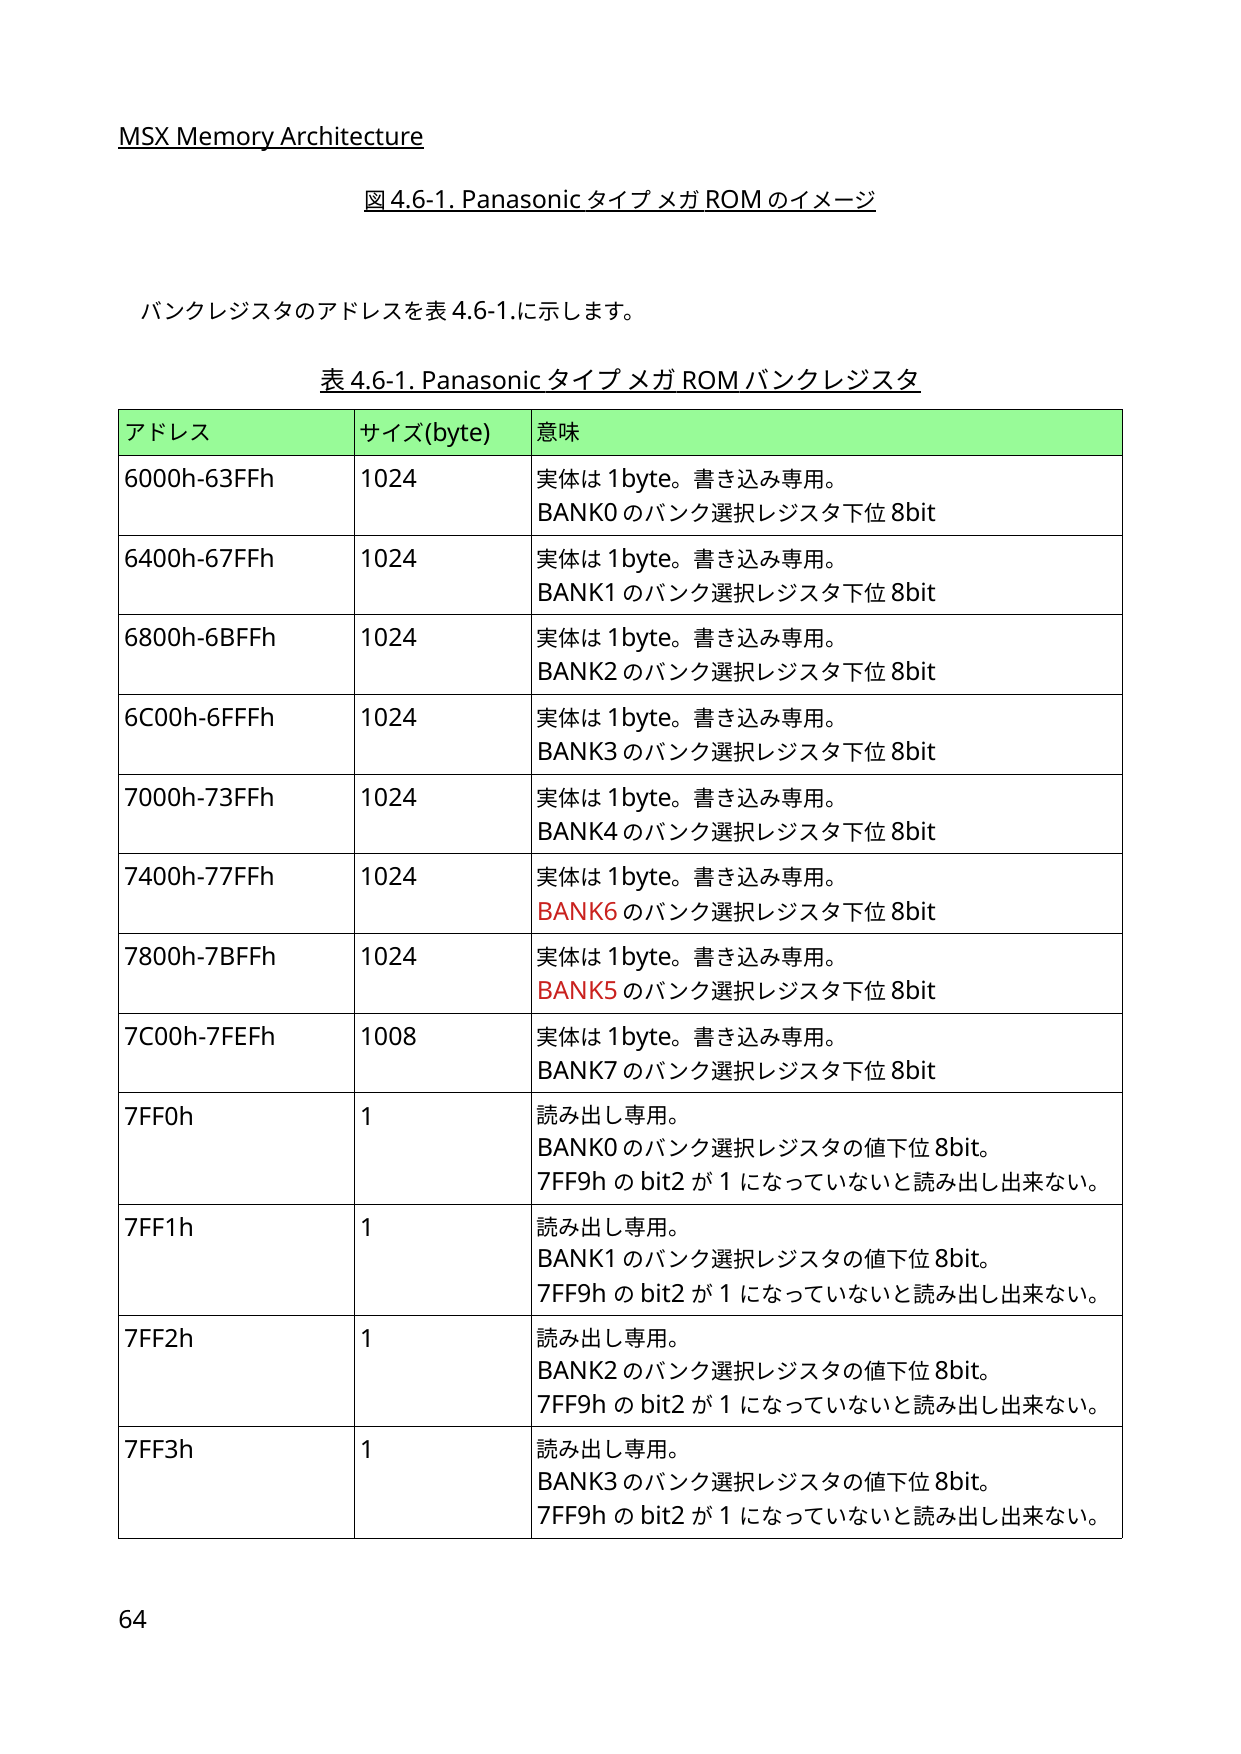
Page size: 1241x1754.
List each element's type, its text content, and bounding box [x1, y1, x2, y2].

table_cell 1008 [355, 1014, 531, 1092]
table_cell 読み出し専用。 BANK1のバンク選択レジスタの値下位8bit。 7FF9h の bit2 が 1 になっていないと読み出し出来ない。 [532, 1205, 1122, 1315]
table_cell 6C00h-6FFFh [119, 695, 354, 773]
table_cell 7FF0h [119, 1093, 354, 1204]
table_cell 7000h-73FFh [119, 775, 354, 853]
table_cell 実体は1byte。書き込み専用。 BANK4のバンク選択レジスタ下位8bit [532, 775, 1122, 853]
table_header アドレス [119, 410, 354, 455]
table_cell 7C00h-7FEFh [119, 1014, 354, 1092]
table_cell 7FF3h [119, 1427, 354, 1538]
table_cell 1024 [355, 456, 531, 534]
table_cell 1024 [355, 695, 531, 773]
table_cell 1024 [355, 615, 531, 694]
table_cell 1 [355, 1427, 531, 1538]
table_cell 実体は1byte。書き込み専用。 BANK7のバンク選択レジスタ下位8bit [532, 1014, 1122, 1092]
table_cell 実体は1byte。書き込み専用。 BANK1のバンク選択レジスタ下位8bit [532, 536, 1122, 614]
table_cell 7FF2h [119, 1316, 354, 1426]
text 図4.6-1. Panasonicタイプ メガROMのイメージ [118, 182, 1122, 216]
table_cell 6800h-6BFFh [119, 615, 354, 694]
table_cell 7FF1h [119, 1205, 354, 1315]
table_cell 1 [355, 1316, 531, 1426]
table_cell 1024 [355, 775, 531, 853]
text 表 4.6-1. Panasonicタイプ メガROMバンクレジスタ [118, 360, 1122, 397]
table_cell 1024 [355, 536, 531, 614]
table_cell 読み出し専用。 BANK3のバンク選択レジスタの値下位8bit。 7FF9h の bit2 が 1 になっていないと読み出し出来ない。 [532, 1427, 1122, 1538]
table_cell 1024 [355, 934, 531, 1013]
table_cell 7800h-7BFFh [119, 934, 354, 1013]
table_cell 1 [355, 1093, 531, 1204]
table_cell 実体は1byte。書き込み専用。 BANK5のバンク選択レジスタ下位8bit [532, 934, 1122, 1013]
table_cell 1024 [355, 854, 531, 933]
table_header 意味 [532, 410, 1122, 455]
table_cell 実体は1byte。書き込み専用。 BANK2のバンク選択レジスタ下位8bit [532, 615, 1122, 694]
table_cell 6400h-67FFh [119, 536, 354, 614]
table_cell 6000h-63FFh [119, 456, 354, 534]
table_cell 実体は1byte。書き込み専用。 BANK0のバンク選択レジスタ下位8bit [532, 456, 1122, 534]
table_cell 7400h-77FFh [119, 854, 354, 933]
table_cell 1 [355, 1205, 531, 1315]
table_header サイズ(byte) [355, 410, 531, 455]
text バンクレジスタのアドレスを表4.6-1.に示します。 [118, 292, 1122, 327]
table_cell 実体は1byte。書き込み専用。 BANK3のバンク選択レジスタ下位8bit [532, 695, 1122, 773]
table_cell 実体は1byte。書き込み専用。 BANK6のバンク選択レジスタ下位8bit [532, 854, 1122, 933]
table_cell 読み出し専用。 BANK2のバンク選択レジスタの値下位8bit。 7FF9h の bit2 が 1 になっていないと読み出し出来ない。 [532, 1316, 1122, 1426]
table_cell 読み出し専用。 BANK0のバンク選択レジスタの値下位8bit。 7FF9h の bit2 が 1 になっていないと読み出し出来ない。 [532, 1093, 1122, 1204]
